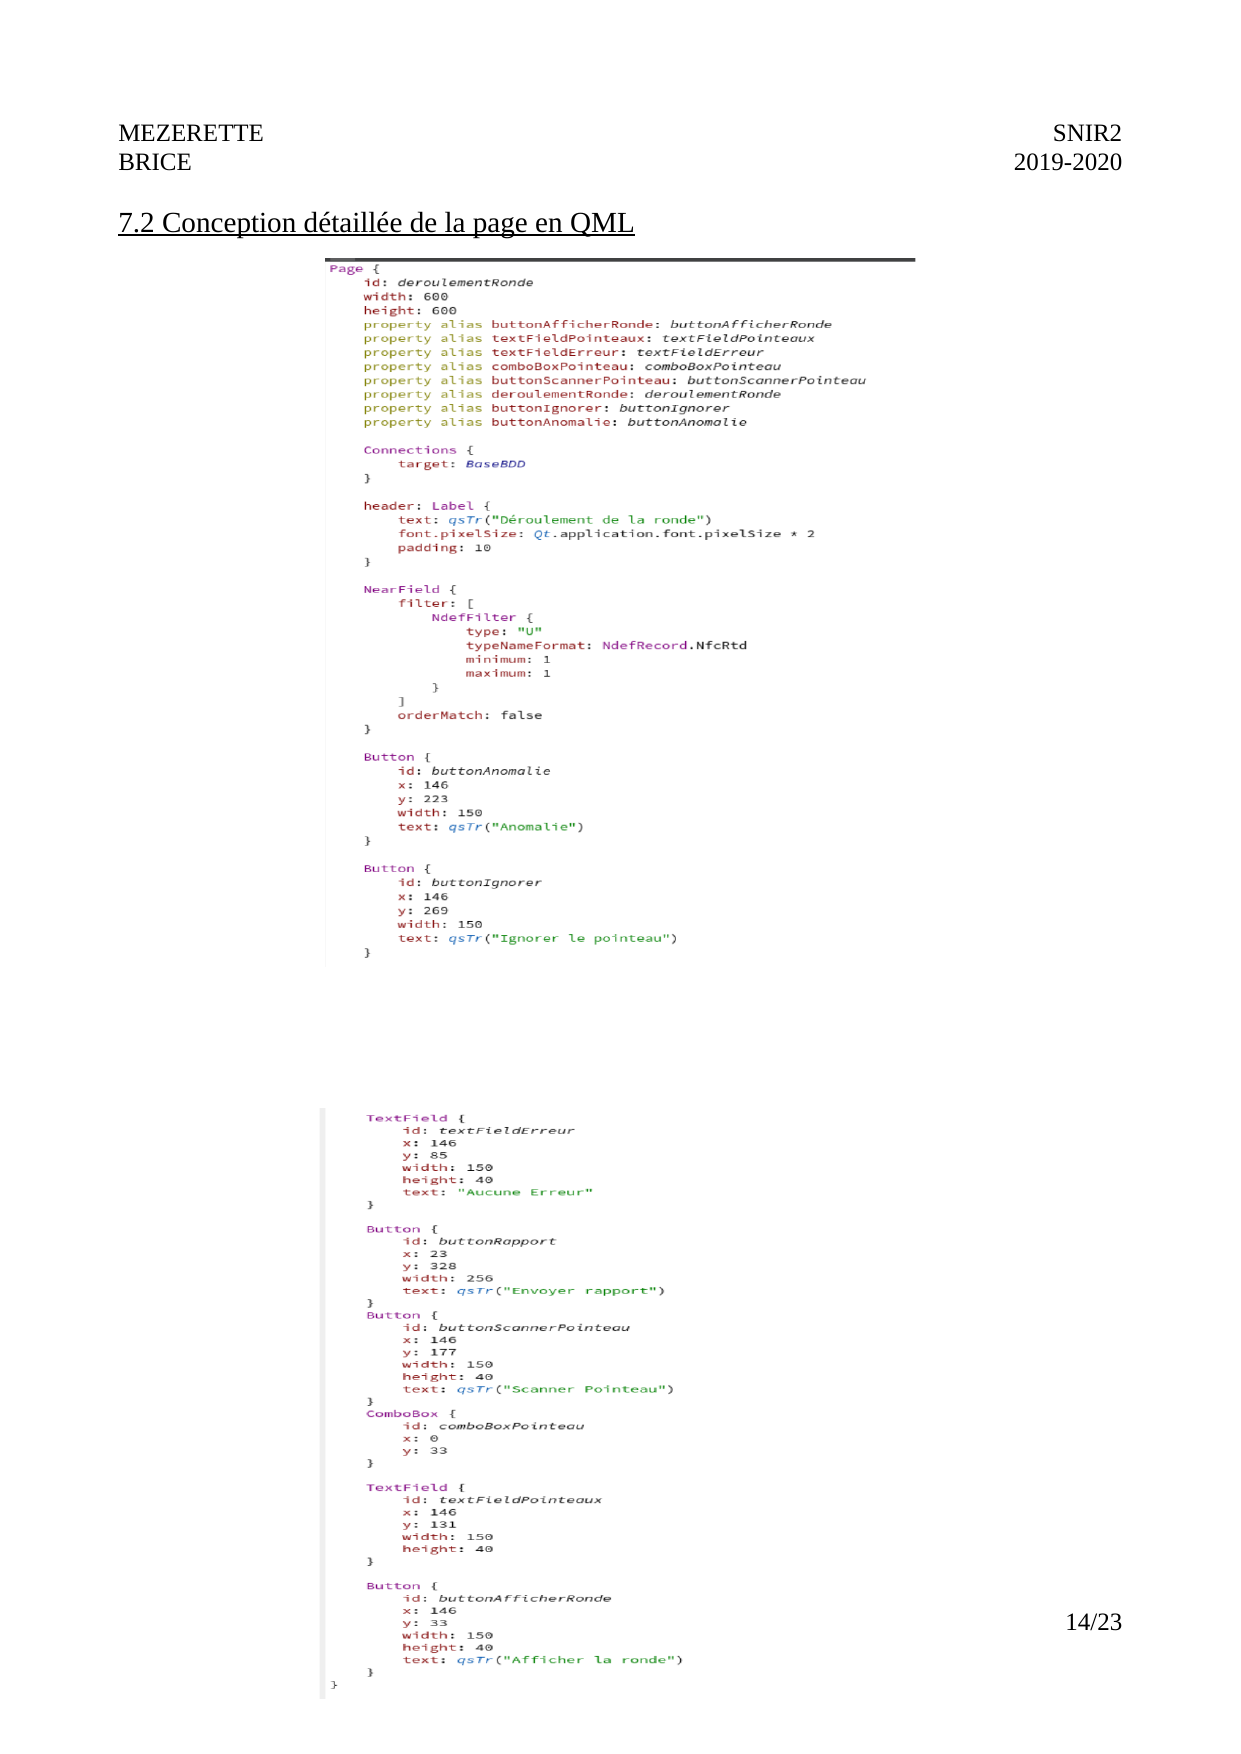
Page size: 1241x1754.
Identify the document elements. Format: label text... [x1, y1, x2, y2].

picture [319, 1108, 851, 1699]
picture [325, 258, 916, 967]
text 7.2 Conception détaillée de la page en QML [118, 205, 1122, 239]
